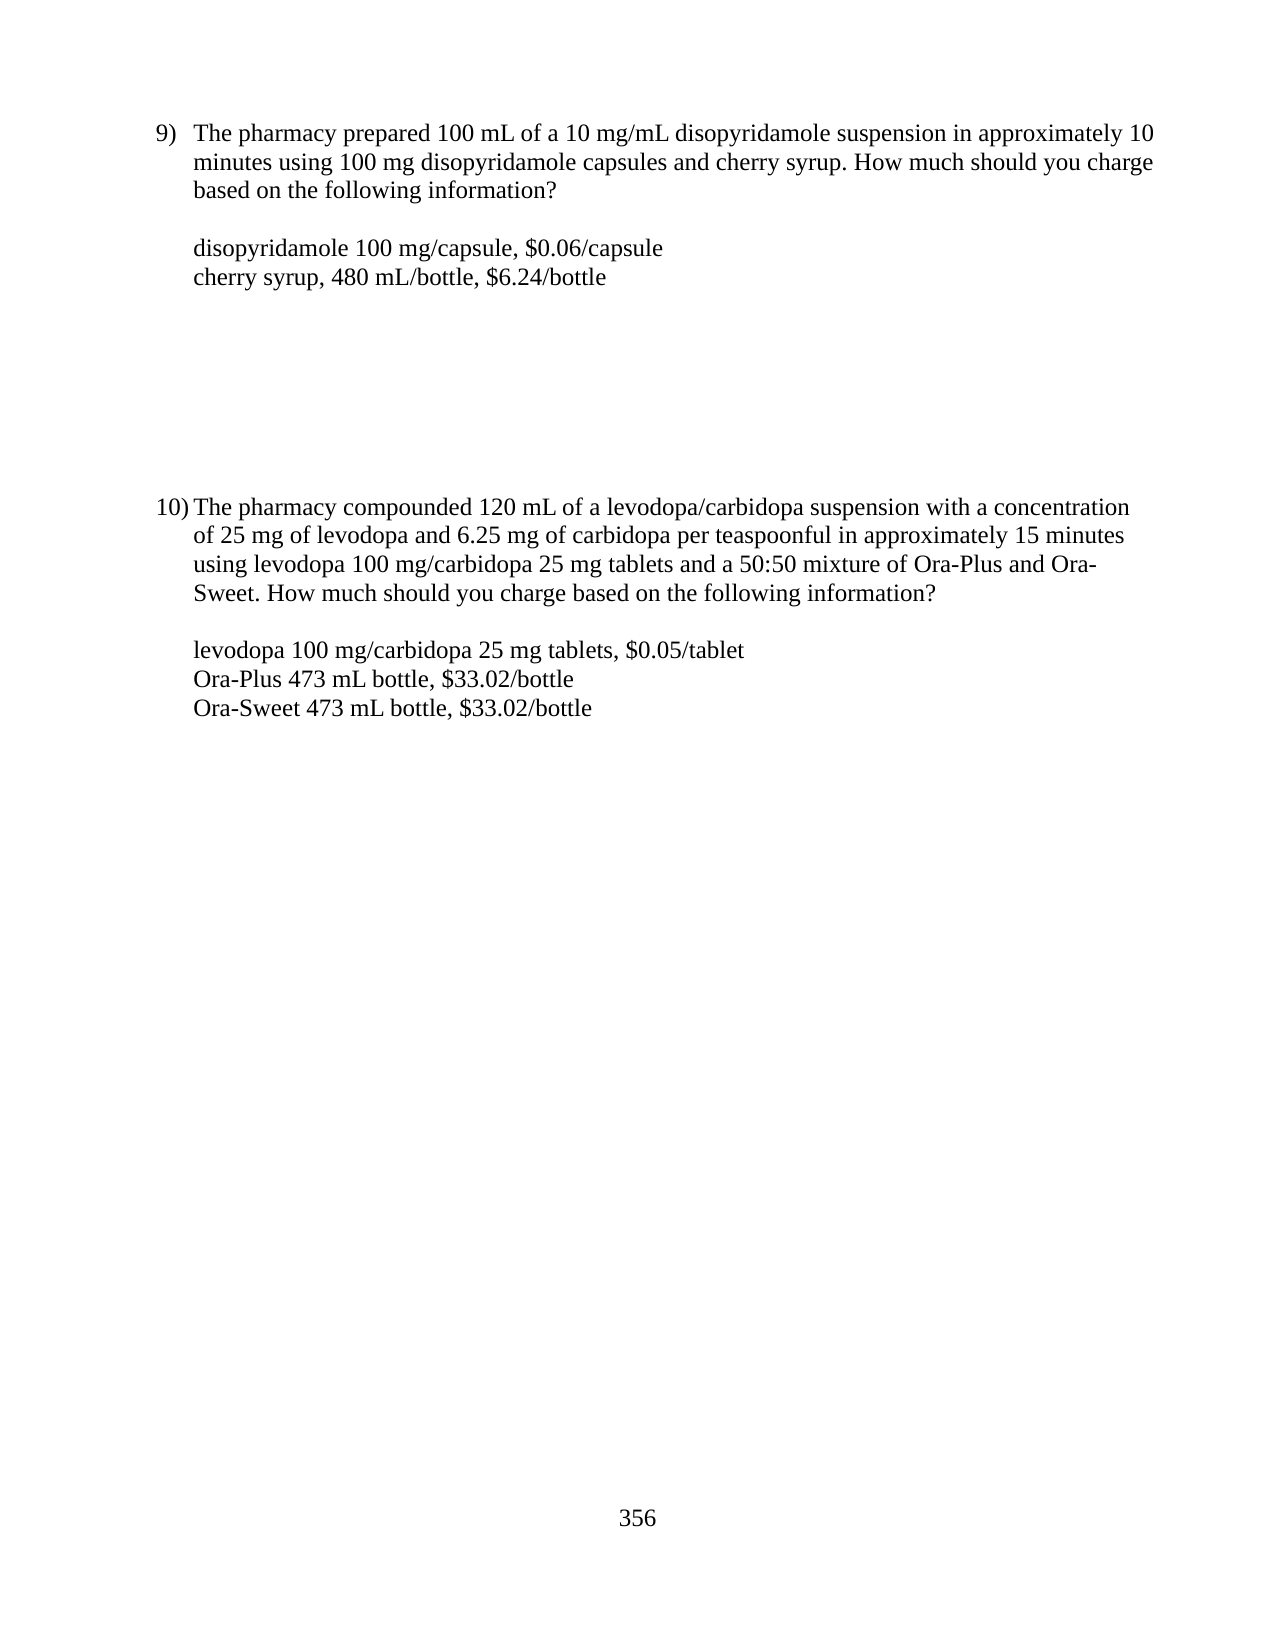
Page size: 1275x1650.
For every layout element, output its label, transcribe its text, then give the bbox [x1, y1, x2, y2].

list disopyridamole 100 mg/capsule, $0.06/capsule [156, 233, 1157, 262]
list Ora-Sweet 473 mL bottle, $33.02/bottle [156, 693, 1157, 722]
list The pharmacy compounded 120 mL of a levodopa/carbidopa suspension with a concentration of 25 mg of levodopa and 6.25 mg of carbidopa per teaspoonful in approximately 15 minutes using levodopa 100 mg/carbidopa 25 mg tablets and a 50:50 mixture of Ora-Plus and Ora-Sweet. How much should you charge based on the following information? [156, 492, 1157, 607]
list Ora-Plus 473 mL bottle, $33.02/bottle [156, 664, 1157, 693]
list The pharmacy prepared 100 mL of a 10 mg/mL disopyridamole suspension in approximately 10 minutes using 100 mg disopyridamole capsules and cherry syrup. How much should you charge based on the following information? [156, 118, 1157, 204]
list cherry syrup, 480 mL/bottle, $6.24/bottle [156, 262, 1157, 291]
list levodopa 100 mg/carbidopa 25 mg tablets, $0.05/tablet [156, 636, 1157, 664]
